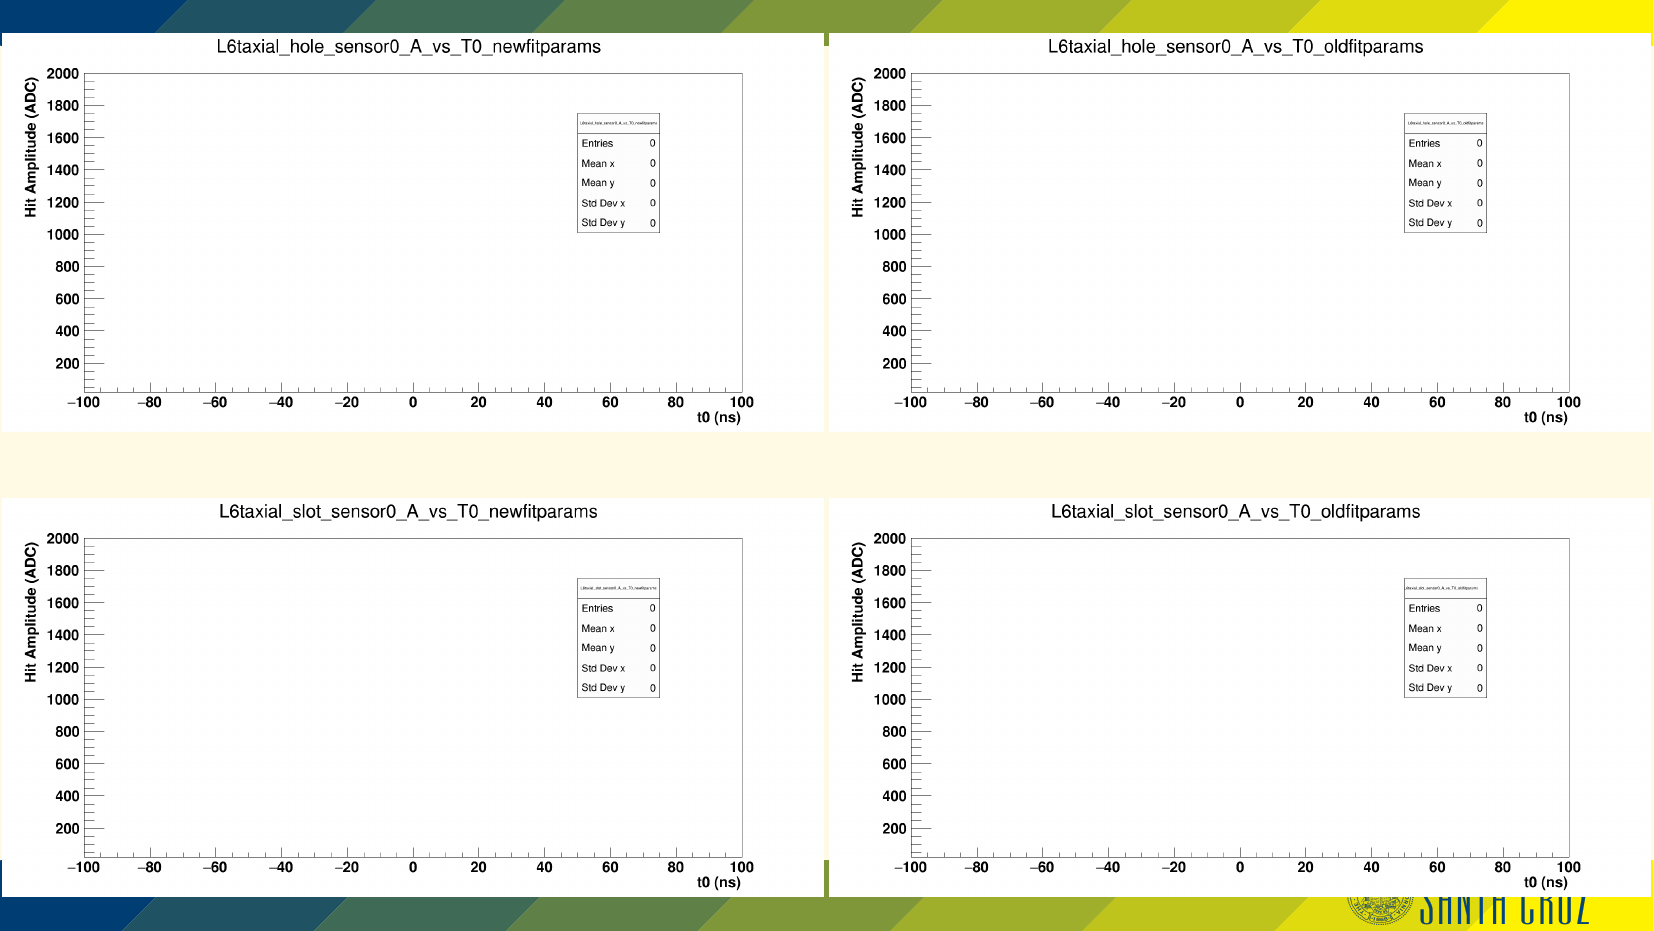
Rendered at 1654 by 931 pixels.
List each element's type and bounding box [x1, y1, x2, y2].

picture [2, 498, 824, 897]
picture [829, 498, 1651, 925]
picture [829, 33, 1651, 432]
picture [2, 33, 824, 432]
